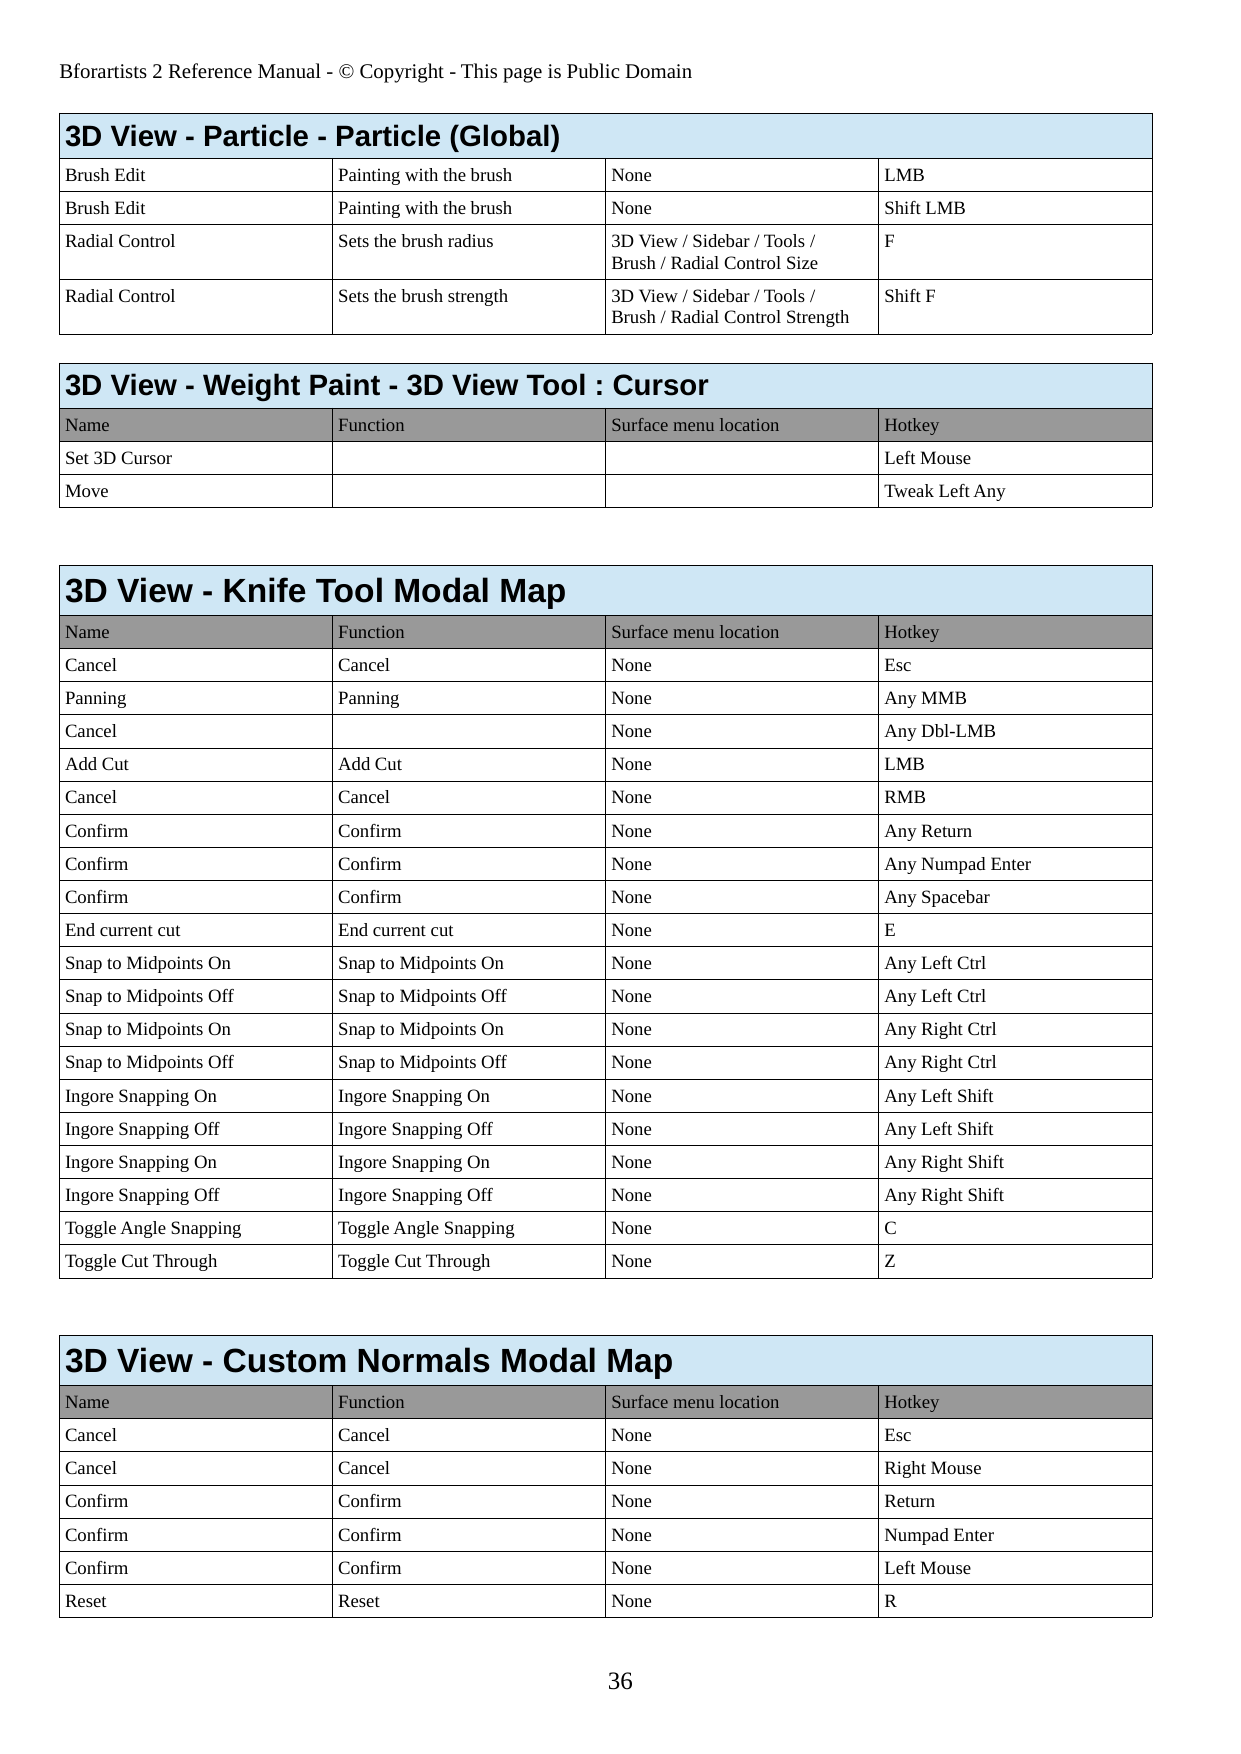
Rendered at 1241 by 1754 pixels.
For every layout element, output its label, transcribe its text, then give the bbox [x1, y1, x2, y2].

table_cell Sets the brush radius [333, 225, 605, 279]
table_cell None [606, 749, 878, 781]
table_cell Any Numpad Enter [879, 848, 1152, 880]
table_cell Add Cut [60, 749, 332, 781]
table_cell [606, 442, 878, 474]
table_cell Any Right Ctrl [879, 1047, 1152, 1079]
table_cell None [606, 1212, 878, 1244]
table_cell Toggle Cut Through [333, 1245, 605, 1277]
table_cell Cancel [60, 1452, 332, 1484]
table_cell Hotkey [879, 1386, 1152, 1418]
table_cell Ingore Snapping Off [333, 1113, 605, 1145]
table_cell None [606, 1486, 878, 1518]
table_cell Return [879, 1486, 1152, 1518]
table_header 3D View - Particle - Particle (Global) [60, 114, 1152, 158]
table_cell None [606, 1452, 878, 1484]
table_cell Ingore Snapping Off [333, 1179, 605, 1211]
table_cell None [606, 1047, 878, 1079]
table_cell Painting with the brush [333, 192, 605, 224]
table_cell Reset [333, 1585, 605, 1617]
table_cell Confirm [333, 881, 605, 913]
table_cell Cancel [333, 1452, 605, 1484]
table_cell Name [60, 409, 332, 441]
table_cell None [606, 1014, 878, 1046]
table_cell None [606, 782, 878, 814]
table_cell Snap to Midpoints Off [60, 980, 332, 1012]
table_cell Ingore Snapping Off [60, 1113, 332, 1145]
table_cell Shift LMB [879, 192, 1152, 224]
table_cell Name [60, 616, 332, 648]
table_cell Surface menu location [606, 409, 878, 441]
table_cell Hotkey [879, 409, 1152, 441]
table_cell Snap to Midpoints Off [333, 1047, 605, 1079]
table_cell Esc [879, 1419, 1152, 1451]
table_cell None [606, 815, 878, 847]
table_cell Toggle Angle Snapping [60, 1212, 332, 1244]
table_cell Snap to Midpoints Off [60, 1047, 332, 1079]
table_cell 3D View / Sidebar / Tools / Brush / Radial Control Strength [606, 280, 878, 333]
table_cell LMB [879, 749, 1152, 781]
table_cell [606, 475, 878, 507]
table_cell Cancel [333, 782, 605, 814]
table_cell None [606, 848, 878, 880]
table_cell Cancel [60, 715, 332, 747]
table_cell Function [333, 409, 605, 441]
table_cell Any Left Shift [879, 1113, 1152, 1145]
table_cell Z [879, 1245, 1152, 1277]
table_cell Ingore Snapping Off [60, 1179, 332, 1211]
table_cell Snap to Midpoints On [333, 947, 605, 979]
table_cell None [606, 1585, 878, 1617]
table_cell Confirm [333, 815, 605, 847]
table_cell Any Right Ctrl [879, 1014, 1152, 1046]
table_cell Confirm [60, 881, 332, 913]
table_cell None [606, 980, 878, 1012]
table_cell None [606, 881, 878, 913]
table_cell Ingore Snapping On [60, 1146, 332, 1178]
table_cell None [606, 715, 878, 747]
table_cell Cancel [333, 649, 605, 681]
table_cell LMB [879, 159, 1152, 191]
table_cell Radial Control [60, 280, 332, 333]
table_cell Snap to Midpoints Off [333, 980, 605, 1012]
table_cell Any MMB [879, 682, 1152, 714]
table_cell Snap to Midpoints On [60, 947, 332, 979]
table_cell None [606, 1080, 878, 1112]
table_cell [333, 442, 605, 474]
table_cell Confirm [60, 815, 332, 847]
table_cell Confirm [333, 1519, 605, 1551]
table_cell Panning [60, 682, 332, 714]
table_cell Any Left Shift [879, 1080, 1152, 1112]
table_cell Move [60, 475, 332, 507]
table_cell Shift F [879, 280, 1152, 333]
table_cell Panning [333, 682, 605, 714]
table_cell None [606, 1245, 878, 1277]
table_cell [333, 475, 605, 507]
table_cell Brush Edit [60, 192, 332, 224]
table_cell Reset [60, 1585, 332, 1617]
table_cell Set 3D Cursor [60, 442, 332, 474]
table_cell Confirm [333, 1486, 605, 1518]
table_cell Confirm [60, 1552, 332, 1584]
table_cell Numpad Enter [879, 1519, 1152, 1551]
table_cell Tweak Left Any [879, 475, 1152, 507]
table_cell None [606, 914, 878, 946]
table_cell R [879, 1585, 1152, 1617]
table_cell Radial Control [60, 225, 332, 279]
table_cell None [606, 1146, 878, 1178]
table_cell Brush Edit [60, 159, 332, 191]
table_cell Snap to Midpoints On [60, 1014, 332, 1046]
table_cell Confirm [333, 848, 605, 880]
table_cell Left Mouse [879, 442, 1152, 474]
table_cell End current cut [60, 914, 332, 946]
table_cell None [606, 682, 878, 714]
table_cell Add Cut [333, 749, 605, 781]
table_cell None [606, 1419, 878, 1451]
table_cell Cancel [60, 649, 332, 681]
table_cell None [606, 192, 878, 224]
table_cell Sets the brush strength [333, 280, 605, 333]
table_cell Any Return [879, 815, 1152, 847]
table_cell 3D View / Sidebar / Tools / Brush / Radial Control Size [606, 225, 878, 279]
table_cell Function [333, 616, 605, 648]
table_cell Cancel [60, 1419, 332, 1451]
table_cell None [606, 1519, 878, 1551]
table_cell Any Dbl-LMB [879, 715, 1152, 747]
table_cell F [879, 225, 1152, 279]
table_cell Confirm [60, 1519, 332, 1551]
table_header 3D View - Knife Tool Modal Map [60, 566, 1152, 615]
table_cell Esc [879, 649, 1152, 681]
table_cell None [606, 1552, 878, 1584]
table_cell Surface menu location [606, 616, 878, 648]
table_cell None [606, 1179, 878, 1211]
table_cell Name [60, 1386, 332, 1418]
table_cell End current cut [333, 914, 605, 946]
table_cell None [606, 159, 878, 191]
table_cell Left Mouse [879, 1552, 1152, 1584]
table_cell Any Left Ctrl [879, 947, 1152, 979]
table_cell None [606, 1113, 878, 1145]
table_cell Any Right Shift [879, 1146, 1152, 1178]
table_cell Right Mouse [879, 1452, 1152, 1484]
table_cell C [879, 1212, 1152, 1244]
table_cell Any Spacebar [879, 881, 1152, 913]
table_cell Any Left Ctrl [879, 980, 1152, 1012]
table_cell Toggle Angle Snapping [333, 1212, 605, 1244]
table_cell RMB [879, 782, 1152, 814]
table_cell Hotkey [879, 616, 1152, 648]
table_cell E [879, 914, 1152, 946]
table_cell [333, 715, 605, 747]
table_cell Confirm [60, 1486, 332, 1518]
table_header 3D View - Weight Paint - 3D View Tool : Cursor [60, 364, 1152, 408]
table_cell Confirm [60, 848, 332, 880]
table_cell None [606, 947, 878, 979]
table_cell Ingore Snapping On [60, 1080, 332, 1112]
table_cell Ingore Snapping On [333, 1146, 605, 1178]
table_cell Cancel [60, 782, 332, 814]
table_cell Ingore Snapping On [333, 1080, 605, 1112]
table_cell Snap to Midpoints On [333, 1014, 605, 1046]
table_cell Confirm [333, 1552, 605, 1584]
table_header 3D View - Custom Normals Modal Map [60, 1336, 1152, 1385]
table_cell Toggle Cut Through [60, 1245, 332, 1277]
table_cell Surface menu location [606, 1386, 878, 1418]
table_cell Any Right Shift [879, 1179, 1152, 1211]
table_cell None [606, 649, 878, 681]
table_cell Cancel [333, 1419, 605, 1451]
table_cell Function [333, 1386, 605, 1418]
table_cell Painting with the brush [333, 159, 605, 191]
